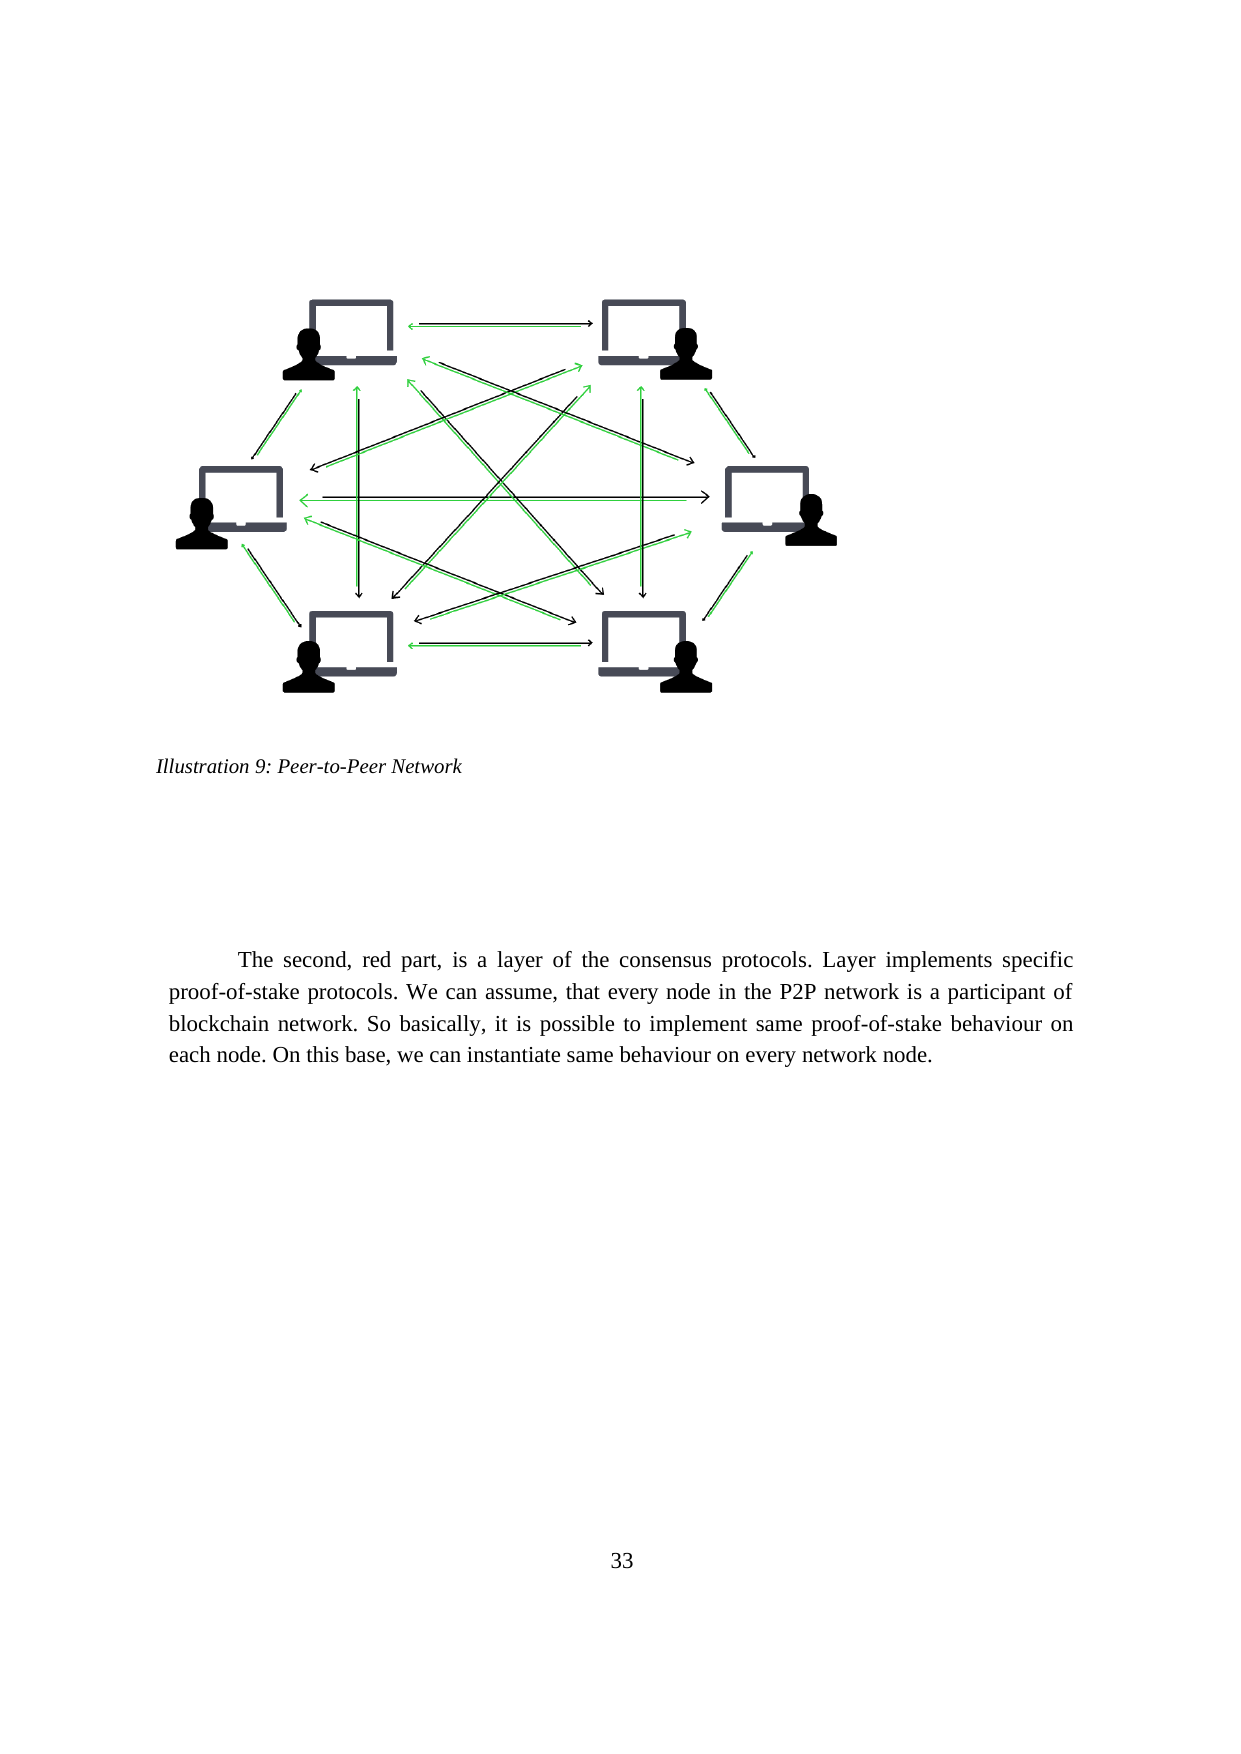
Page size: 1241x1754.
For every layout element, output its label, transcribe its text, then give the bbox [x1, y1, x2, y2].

text Illustration 9: Peer-to-Peer Network [156, 743, 1093, 778]
picture [155, 219, 854, 743]
text The second, red part, is a layer of the consensus protocols. Layer implements specific proof-of-stake protocols. We can assume, that every node in the P2P network is a participant of blockchain network. So basically, it is possible to implement same proof-of-stake behaviour on each node. On this base, we can instantiate same behaviour on every network node. [169, 947, 1075, 1068]
